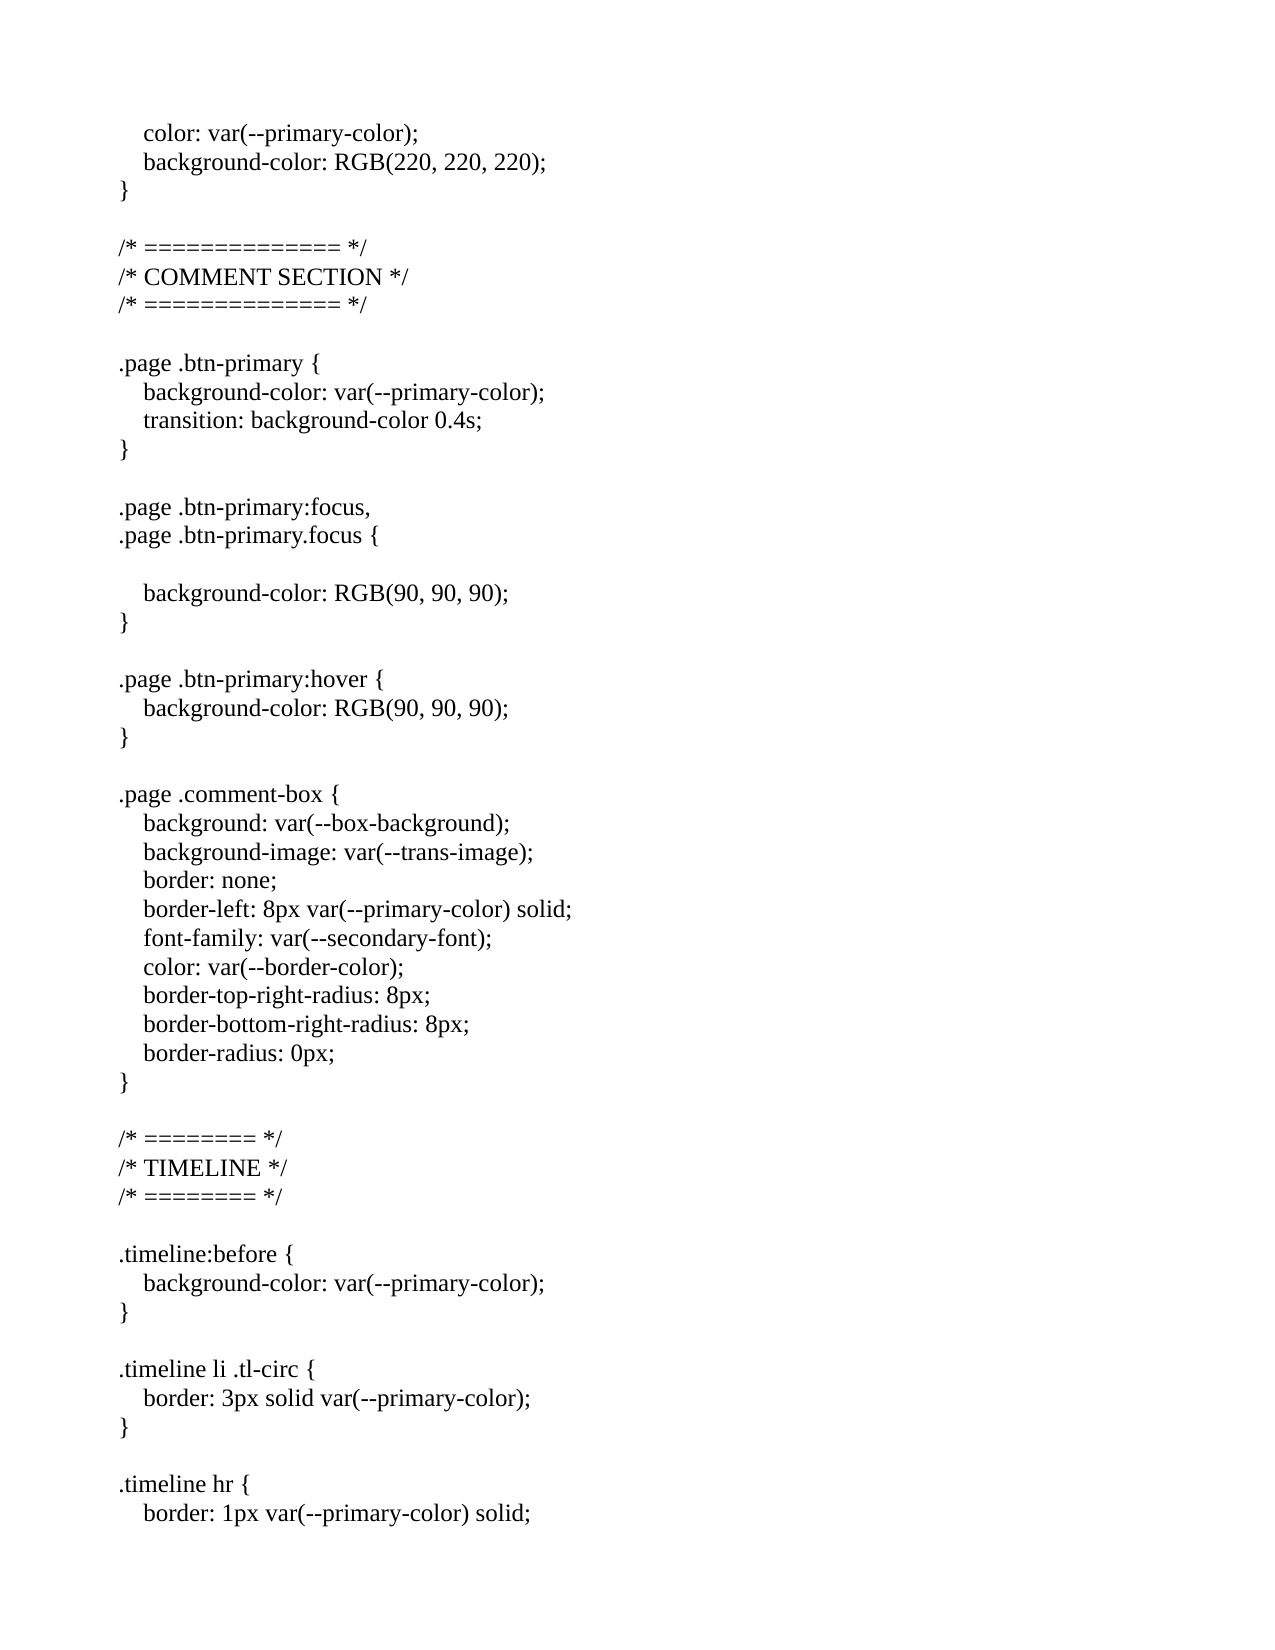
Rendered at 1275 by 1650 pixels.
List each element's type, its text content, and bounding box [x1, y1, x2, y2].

text } [118, 607, 1157, 636]
text .page .btn-primary { [118, 348, 1157, 377]
text color: var(--border-color); [118, 952, 1157, 981]
text } [118, 1297, 1157, 1326]
text .page .btn-primary.focus { [118, 521, 1157, 549]
text background-image: var(--trans-image); [118, 837, 1157, 866]
text border: none; [118, 866, 1157, 894]
text } [118, 176, 1157, 204]
text background-color: var(--primary-color); [118, 377, 1157, 406]
text } [118, 434, 1157, 463]
text background-color: RGB(90, 90, 90); [118, 693, 1157, 722]
text /* ============== */ [118, 291, 1157, 319]
text border-radius: 0px; [118, 1038, 1157, 1067]
text background-color: RGB(90, 90, 90); [118, 578, 1157, 607]
text border-left: 8px var(--primary-color) solid; [118, 894, 1157, 923]
text .page .btn-primary:hover { [118, 664, 1157, 693]
text } [118, 722, 1157, 751]
text background: var(--box-background); [118, 808, 1157, 837]
text /* TIMELINE */ [118, 1153, 1157, 1182]
text } [118, 1067, 1157, 1096]
text border-top-right-radius: 8px; [118, 981, 1157, 1009]
text .page .comment-box { [118, 779, 1157, 808]
text font-family: var(--secondary-font); [118, 923, 1157, 952]
text /* COMMENT SECTION */ [118, 262, 1157, 291]
text /* ======== */ [118, 1124, 1157, 1153]
text background-color: RGB(220, 220, 220); [118, 147, 1157, 176]
text border-bottom-right-radius: 8px; [118, 1009, 1157, 1038]
text } [118, 1412, 1157, 1441]
text .page .btn-primary:focus, [118, 492, 1157, 521]
text border: 3px solid var(--primary-color); [118, 1383, 1157, 1412]
text .timeline li .tl-circ { [118, 1354, 1157, 1383]
text .timeline:before { [118, 1239, 1157, 1268]
text /* ======== */ [118, 1182, 1157, 1211]
text transition: background-color 0.4s; [118, 406, 1157, 434]
text .timeline hr { [118, 1469, 1157, 1498]
text color: var(--primary-color); [118, 118, 1157, 147]
text background-color: var(--primary-color); [118, 1268, 1157, 1297]
text border: 1px var(--primary-color) solid; [118, 1498, 1157, 1527]
text /* ============== */ [118, 233, 1157, 262]
